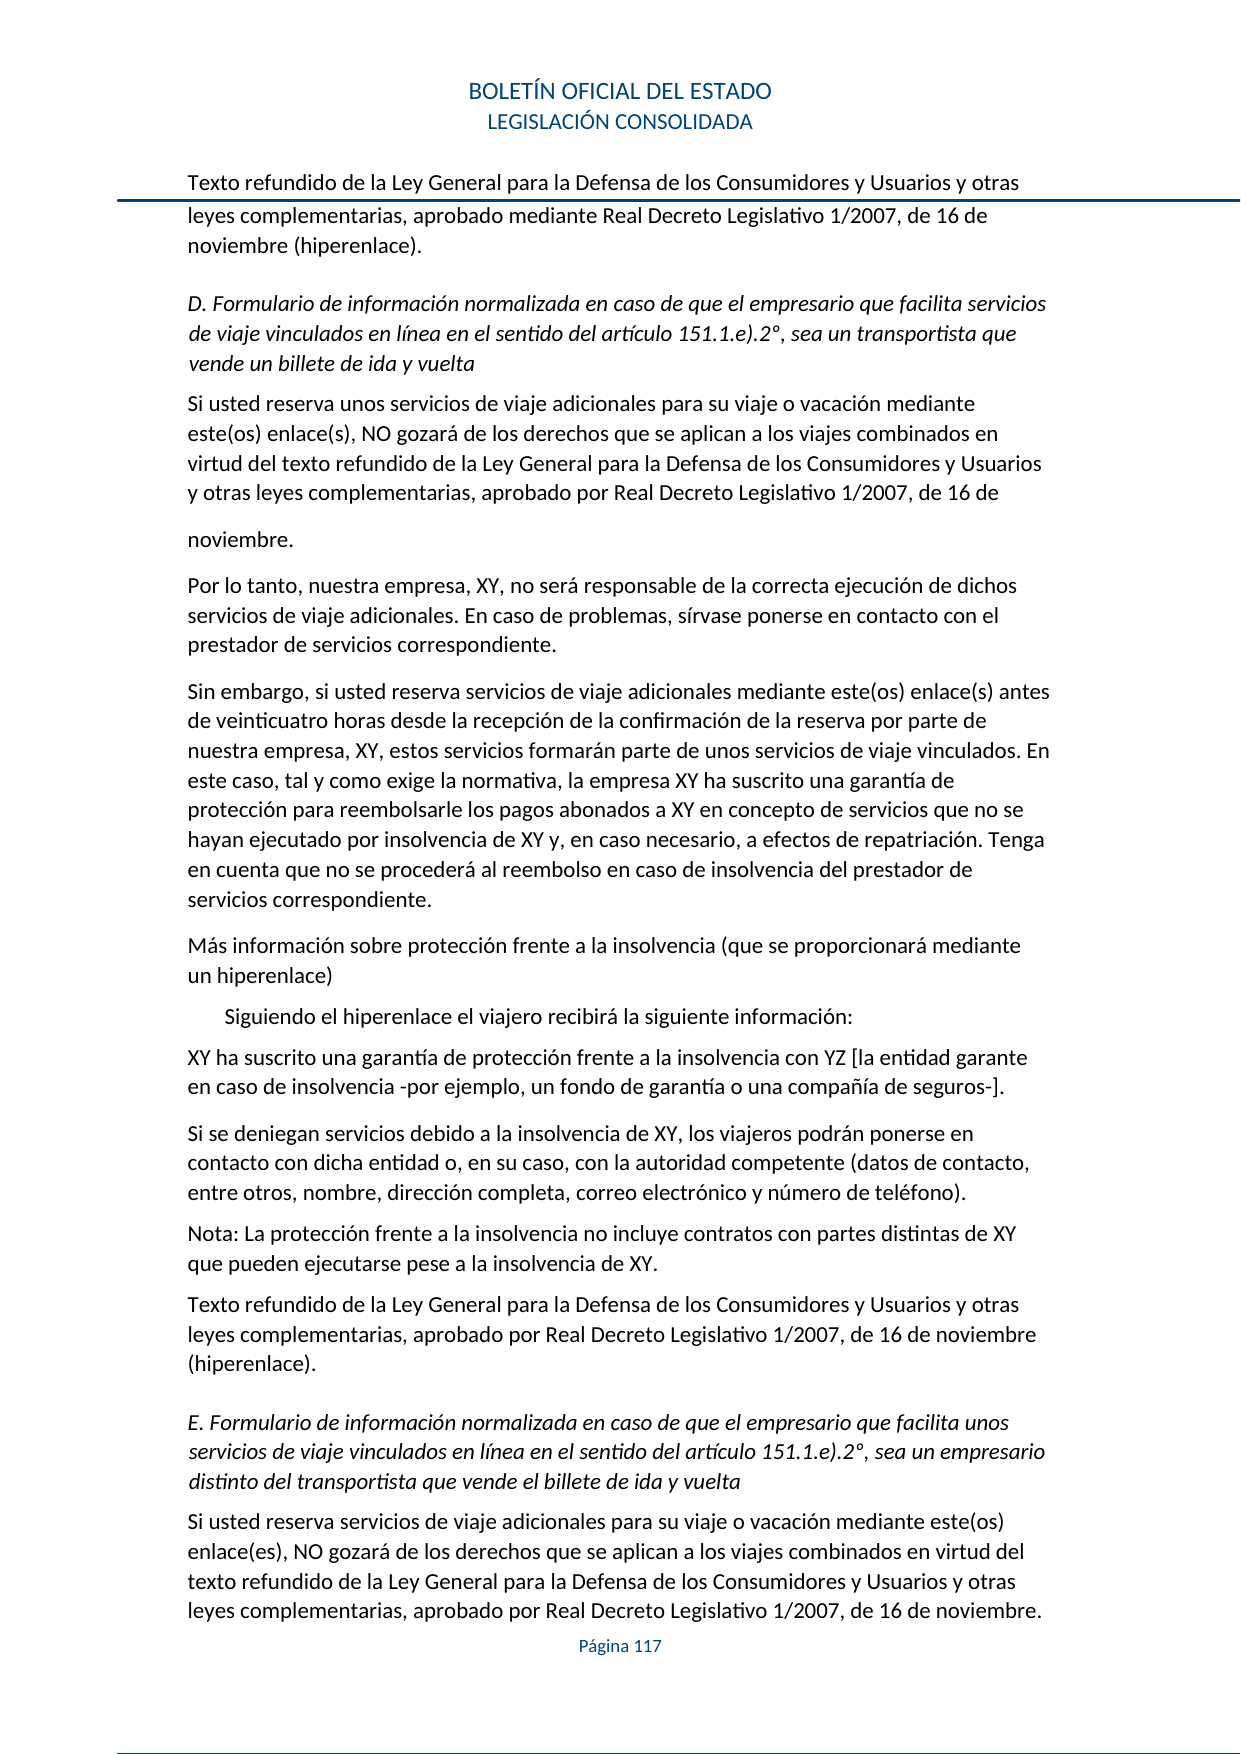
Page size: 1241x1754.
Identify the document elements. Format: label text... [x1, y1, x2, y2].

text XY ha suscrito una garantía de protección frente a la insolvencia con YZ [la entidad garante en caso de insolvencia -por ejemplo, un fondo de garantía o una compañía de seguros-]. [187, 1043, 1051, 1100]
text noviembre. [187, 525, 1051, 553]
text Nota: La protección frente a la insolvencia no incluye contratos con partes distintas de XY que pueden ejecutarse pese a la insolvencia de XY. [187, 1219, 1051, 1277]
text D. Formulario de información normalizada en caso de que el empresario que facilita servicios de viaje vinculados en línea en el sentido del artículo 151.1.e).2º, sea un transportista que vende un billete de ida y vuelta [187, 289, 1051, 377]
text Si se deniegan servicios debido a la insolvencia de XY, los viajeros podrán ponerse en contacto con dicha entidad o, en su caso, con la autoridad competente (datos de contacto, entre otros, nombre, dirección completa, correo electrónico y número de teléfono). [187, 1119, 1051, 1206]
text Por lo tanto, nuestra empresa, XY, no será responsable de la correcta ejecución de dichos servicios de viaje adicionales. En caso de problemas, sírvase ponerse en contacto con el prestador de servicios correspondiente. [187, 571, 1051, 658]
text Si usted reserva unos servicios de viaje adicionales para su viaje o vacación mediante este(os) enlace(s), NO gozará de los derechos que se aplican a los viajes combinados en virtud del texto refundido de la Ley General para la Defensa de los Consumidores y Usuarios y otras leyes complementarias, aprobado por Real Decreto Legislativo 1/2007, de 16 de [187, 389, 1051, 506]
text E. Formulario de información normalizada en caso de que el empresario que facilita unos servicios de viaje vinculados en línea en el sentido del artículo 151.1.e).2º, sea un empresario distinto del transportista que vende el billete de ida y vuelta [187, 1408, 1051, 1495]
text Texto refundido de la Ley General para la Defensa de los Consumidores y Usuarios y otras leyes complementarias, aprobado por Real Decreto Legislativo 1/2007, de 16 de noviembre (hiperenlace). [187, 1290, 1051, 1377]
text Sin embargo, si usted reserva servicios de viaje adicionales mediante este(os) enlace(s) antes de veinticuatro horas desde la recepción de la confirmación de la reserva por parte de nuestra empresa, XY, estos servicios formarán parte de unos servicios de viaje vinculados. En este caso, tal y como exige la normativa, la empresa XY ha suscrito una garantía de protección para reembolsarle los pagos abonados a XY en concepto de servicios que no se hayan ejecutado por insolvencia de XY y, en caso necesario, a efectos de repatriación. Tenga en cuenta que no se procederá al reembolso en caso de insolvencia del prestador de servicios correspondiente. [187, 677, 1051, 913]
text Más información sobre protección frente a la insolvencia (que se proporcionará mediante un hiperenlace) [187, 931, 1051, 989]
text Texto refundido de la Ley General para la Defensa de los Consumidores y Usuarios y otras [187, 168, 1051, 199]
text Siguiendo el hiperenlace el viajero recibirá la siguiente información: [224, 1002, 1051, 1030]
text Si usted reserva servicios de viaje adicionales para su viaje o vacación mediante este(os) enlace(es), NO gozará de los derechos que se aplican a los viajes combinados en virtud del texto refundido de la Ley General para la Defensa de los Consumidores y Usuarios y otras leyes complementarias, aprobado por Real Decreto Legislativo 1/2007, de 16 de noviembre. [187, 1507, 1051, 1624]
text leyes complementarias, aprobado mediante Real Decreto Legislativo 1/2007, de 16 de noviembre (hiperenlace). [187, 202, 1051, 259]
